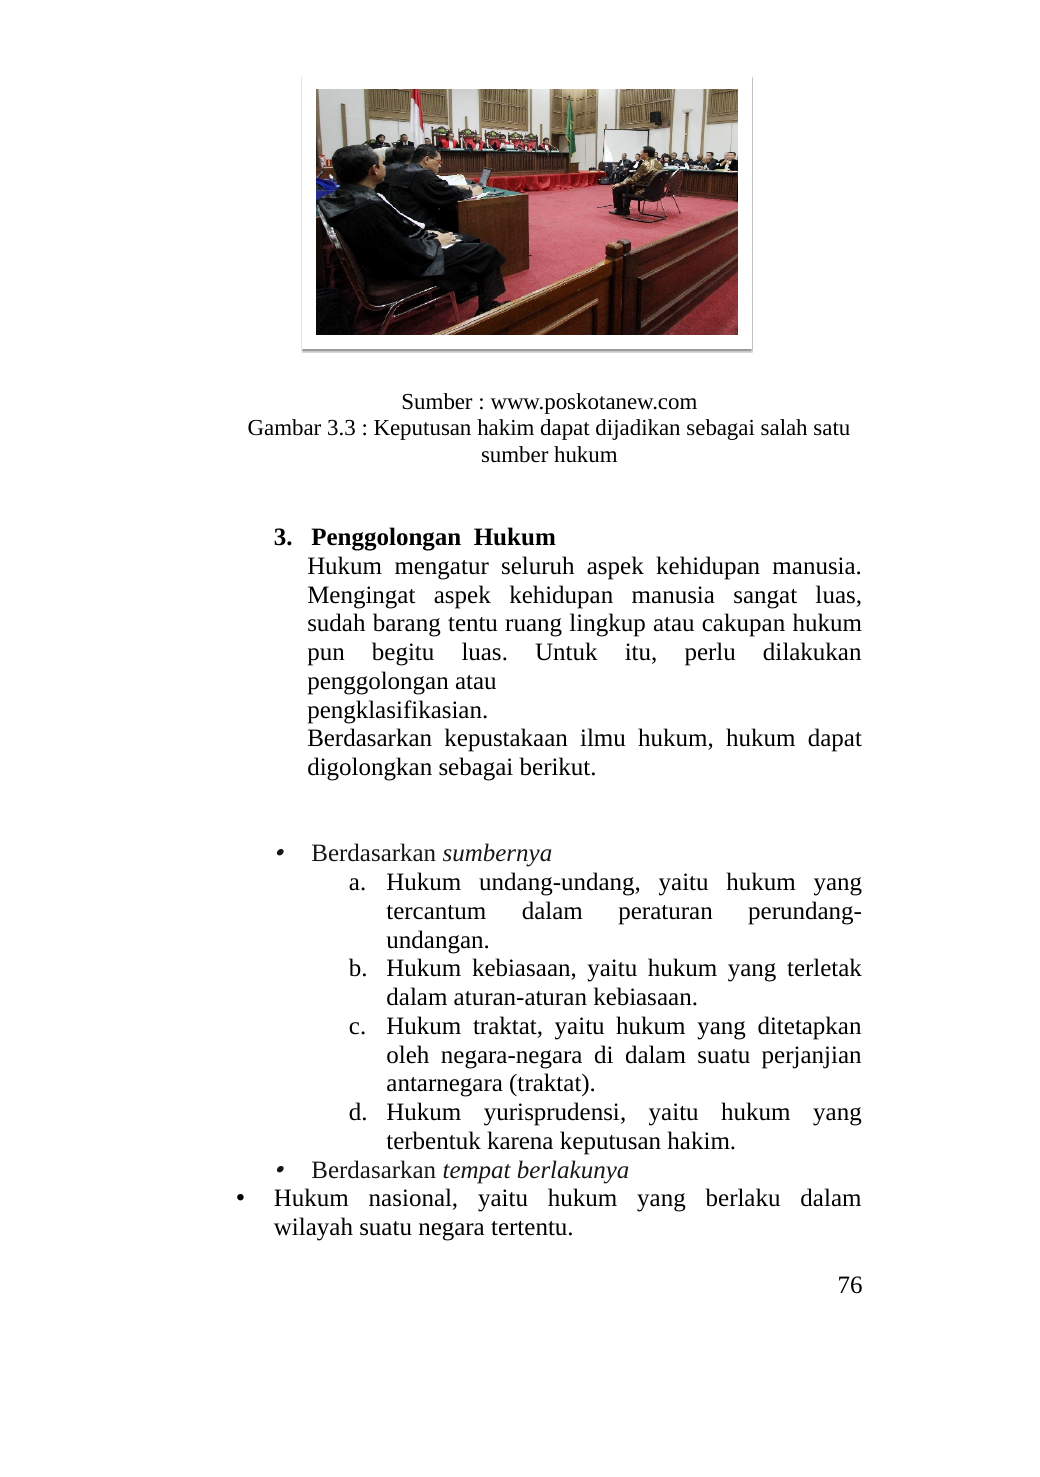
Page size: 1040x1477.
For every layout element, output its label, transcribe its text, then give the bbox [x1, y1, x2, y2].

list Penggolongan Hukum [274, 522, 862, 551]
list Hukum kebiasaan, yaitu hukum yang terletak dalam aturan-aturan kebiasaan. [349, 953, 862, 1011]
picture [316, 89, 738, 335]
text Gambar 3.3 : Keputusan hakim dapat dijadikan sebagai salah satu sumber hukum [236, 414, 862, 467]
list Berdasarkan sumbernya [274, 838, 862, 867]
text Sumber : www.poskotanew.com [236, 388, 862, 414]
text Hukum mengatur seluruh aspek kehidupan manusia. Mengingat aspek kehidupan manusia sangat luas, sudah barang tentu ruang lingkup atau cakupan hukum pun begitu luas. Untuk itu, perlu dilakukan penggolongan atau [307, 551, 862, 695]
list Hukum nasional, yaitu hukum yang berlaku dalam wilayah suatu negara tertentu. [236, 1183, 862, 1241]
text Berdasarkan kepustakaan ilmu hukum, hukum dapat digolongkan sebagai berikut. [307, 723, 862, 781]
list Hukum yurisprudensi, yaitu hukum yang terbentuk karena keputusan hakim. [349, 1097, 862, 1155]
text pengklasifikasian. [307, 695, 862, 723]
list Hukum traktat, yaitu hukum yang ditetapkan oleh negara-negara di dalam suatu perjanjian antarnegara (traktat). [349, 1011, 862, 1097]
list Berdasarkan tempat berlakunya [274, 1155, 862, 1183]
list Hukum undang-undang, yaitu hukum yang tercantum dalam peraturan perundang-undangan. [349, 867, 862, 953]
